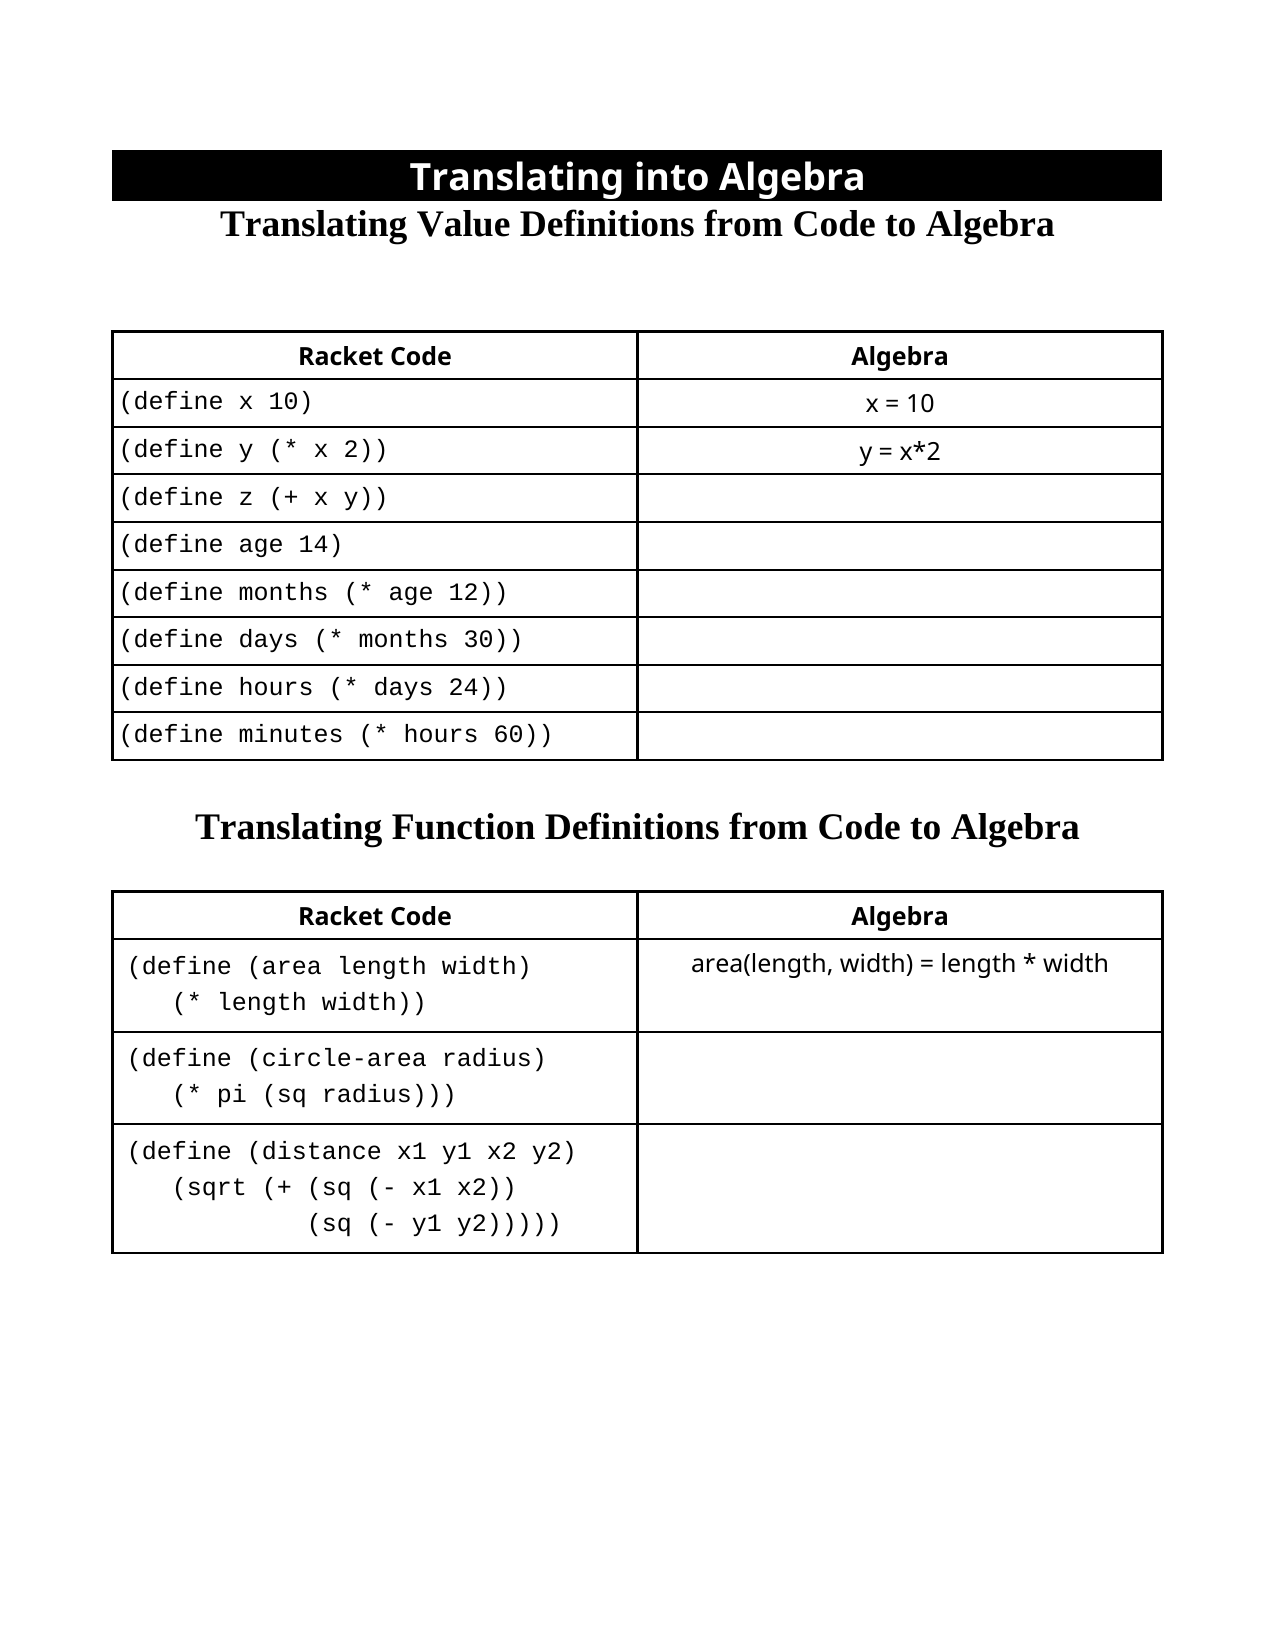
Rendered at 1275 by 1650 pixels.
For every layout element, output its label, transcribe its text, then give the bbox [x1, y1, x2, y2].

table_cell [639, 571, 1161, 616]
text Translating Value Definitions from Code to Algebra [112, 201, 1162, 244]
table_cell (define x 10) [114, 380, 636, 426]
table_cell (define (distance x1 y1 x2 y2) (sqrt (+ (sq (- x1 x2)) (sq (- y1 y2))))) [114, 1125, 636, 1252]
text Translating Function Definitions from Code to Algebra [112, 804, 1162, 847]
table_cell (define age 14) [114, 523, 636, 568]
table_cell area(length, width) = length * width [639, 940, 1161, 1031]
table_header Racket Code [114, 893, 636, 938]
table_cell [639, 1033, 1161, 1123]
table_cell [639, 1125, 1161, 1252]
table_header Racket Code [114, 333, 636, 378]
table_cell (define z (+ x y)) [114, 475, 636, 521]
table_cell (define y (* x 2)) [114, 428, 636, 473]
table_cell (define hours (* days 24)) [114, 666, 636, 711]
table_cell [639, 475, 1161, 521]
table_cell (define (circle-area radius) (* pi (sq radius))) [114, 1033, 636, 1123]
table_cell [639, 713, 1161, 759]
table_cell [639, 523, 1161, 568]
table_cell [639, 618, 1161, 664]
table_cell x = 10 [639, 380, 1161, 426]
table_cell [639, 666, 1161, 711]
subtitle Translating into Algebra [112, 150, 1162, 201]
table_cell (define (area length width) (* length width)) [114, 940, 636, 1031]
table_cell y = x*2 [639, 428, 1161, 473]
table_cell (define days (* months 30)) [114, 618, 636, 664]
table_header Algebra [639, 893, 1161, 938]
table_cell (define months (* age 12)) [114, 571, 636, 616]
table_header Algebra [639, 333, 1161, 378]
table_cell (define minutes (* hours 60)) [114, 713, 636, 759]
